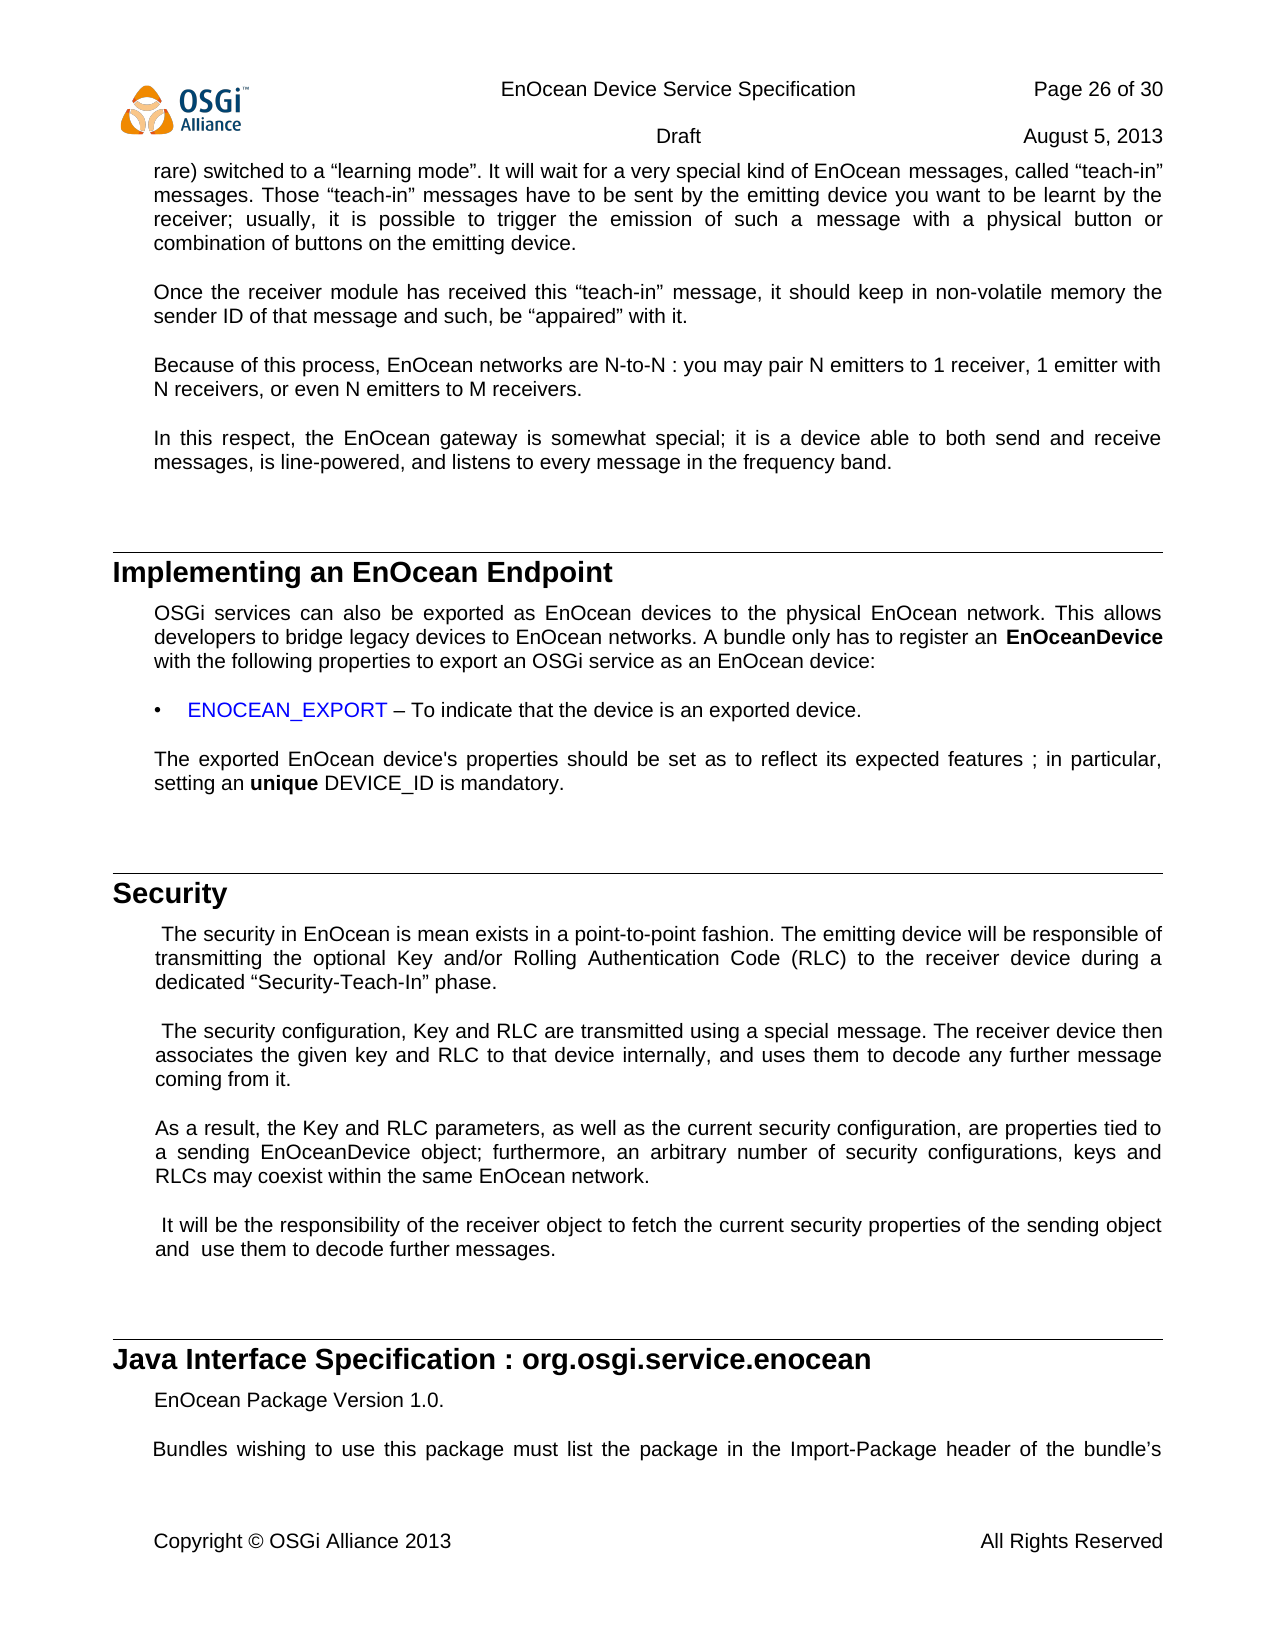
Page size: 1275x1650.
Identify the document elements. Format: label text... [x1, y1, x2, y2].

text Once the receiver module has received this “teach-in” message, it should keep in non-volatile memory the sender ID of that message and such, be “appaired” with it. [153, 280, 1163, 328]
text EnOcean Package Version 1.0. [154, 1388, 1163, 1412]
text Because of this process, EnOcean networks are N-to-N : you may pair N emitters to 1 receiver, 1 emitter with N receivers, or even N emitters to M receivers. [153, 353, 1163, 401]
picture [113, 78, 257, 142]
text The security in EnOcean is mean exists in a point-to-point fashion. The emitting device will be responsible of transmitting the optional Key and/or Rolling Authentication Code (RLC) to the receiver device during a dedicated “Security-Teach-In” phase. [155, 922, 1163, 994]
text rare) switched to a “learning mode”. It will wait for a very special kind of EnOcean messages, called “teach-in” messages. Those “teach-in” messages have to be sent by the emitting device you want to be learnt by the receiver; usually, it is possible to trigger the emission of such a message with a physical button or combination of buttons on the emitting device. [153, 159, 1163, 255]
text It will be the responsibility of the receiver object to fetch the current security properties of the sending object and use them to decode further messages. [155, 1213, 1163, 1261]
text As a result, the Key and RLC parameters, as well as the current security configuration, are properties tied to a sending EnOceanDevice object; furthermore, an arbitrary number of security configurations, keys and RLCs may coexist within the same EnOcean network. [155, 1116, 1163, 1188]
subtitle Java Interface Specification : org.osgi.service.enocean [112, 1340, 1163, 1375]
subtitle Security [112, 874, 1163, 909]
subtitle Implementing an EnOcean Endpoint [112, 553, 1163, 588]
text Bundles wishing to use this package must list the package in the Import-Package header of the bundle’s [152, 1437, 1163, 1461]
text In this respect, the EnOcean gateway is somewhat special; it is a device able to both send and receive messages, is line-powered, and listens to every message in the frequency band. [153, 426, 1163, 473]
list ENOCEAN_EXPORT – To indicate that the device is an exported device. [154, 698, 1163, 722]
list The exported EnOcean device's properties should be set as to reflect its expected features ; in particular, setting an unique DEVICE_ID is mandatory. [154, 747, 1163, 795]
text The security configuration, Key and RLC are transmitted using a special message. The receiver device then associates the given key and RLC to that device internally, and uses them to decode any further message coming from it. [155, 1019, 1163, 1091]
text OSGi services can also be exported as EnOcean devices to the physical EnOcean network. This allows developers to bridge legacy devices to EnOcean networks. A bundle only has to register an EnOceanDevice with the following properties to export an OSGi service as an EnOcean device: [154, 601, 1163, 673]
